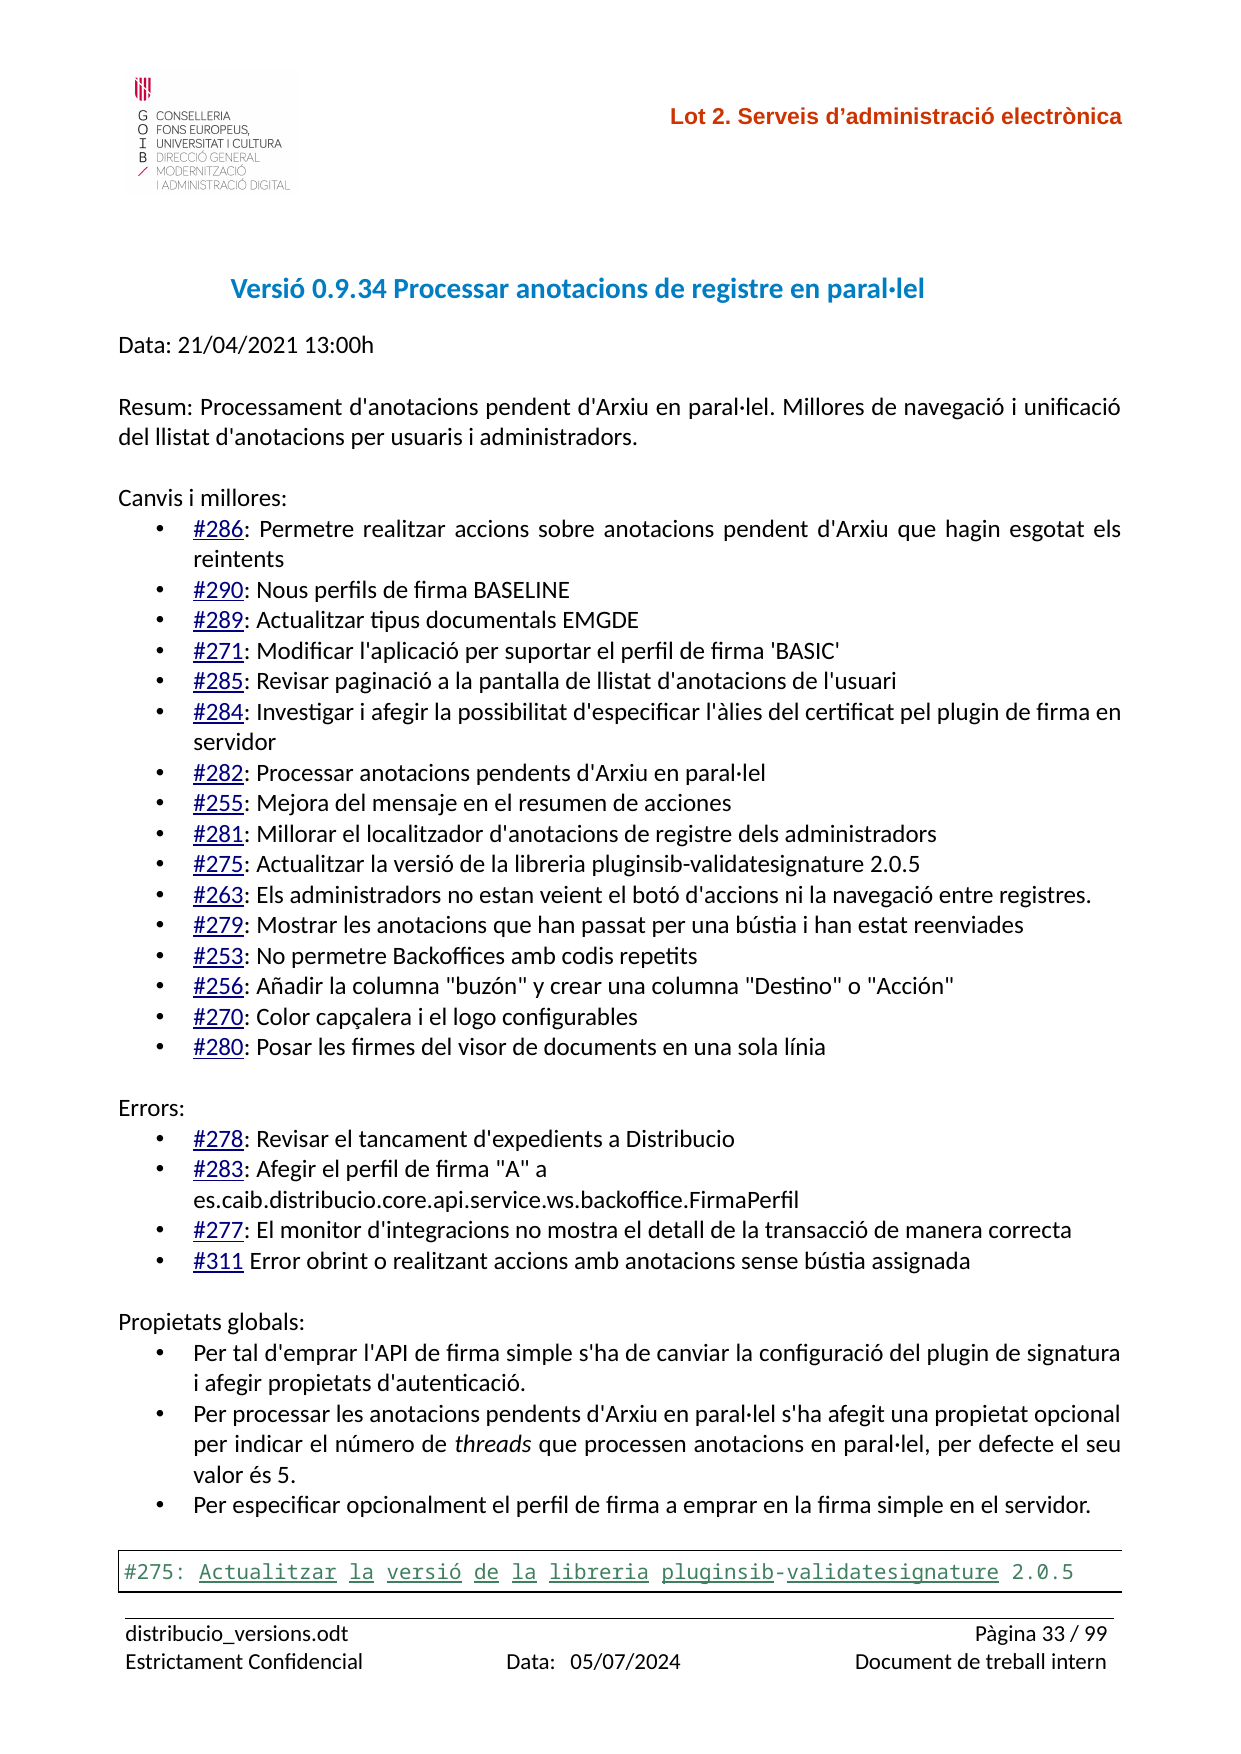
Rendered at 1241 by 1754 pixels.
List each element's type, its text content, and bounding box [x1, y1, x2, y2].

list #286: Permetre realitzar accions sobre anotacions pendent d'Arxiu que hagin esgotat els reintents [156, 513, 1122, 574]
list Per tal d'emprar l'API de firma simple s'ha de canviar la configuració del plugin de signatura i afegir propietats d'autenticació. [156, 1337, 1122, 1398]
list #271: Modificar l'aplicació per suportar el perfil de firma 'BASIC' [156, 635, 1122, 665]
list #290: Nous perfils de firma BASELINE [156, 574, 1122, 604]
text Errors: [118, 1093, 1122, 1123]
list #311 Error obrint o realitzant accions amb anotacions sense bústia assignada [156, 1245, 1122, 1276]
list #283: Afegir el perfil de firma "A" a es.caib.distribucio.core.api.service.ws.backoffice.FirmaPerfil [156, 1154, 1122, 1215]
list #280: Posar les firmes del visor de documents en una sola línia [156, 1032, 1122, 1062]
list Per especificar opcionalment el perfil de firma a emprar en la firma simple en el servidor. [156, 1489, 1122, 1520]
list #255: Mejora del mensaje en el resumen de acciones [156, 787, 1122, 818]
list #256: Añadir la columna "buzón" y crear una columna "Destino" o "Acción" [156, 971, 1122, 1001]
text Data: 21/04/2021 13:00h [118, 329, 1122, 360]
picture [126, 70, 299, 197]
list #270: Color capçalera i el logo configurables [156, 1001, 1122, 1032]
list #263: Els administradors no estan veient el botó d'accions ni la navegació entre registres. [156, 879, 1122, 909]
list #285: Revisar paginació a la pantalla de llistat d'anotacions de l'usuari [156, 665, 1122, 696]
list Per processar les anotacions pendents d'Arxiu en paral·lel s'ha afegit una propietat opcional per indicar el número de threads que processen anotacions en paral·lel, per defecte el seu valor és 5. [156, 1398, 1122, 1489]
list #289: Actualitzar tipus documentals EMGDE [156, 604, 1122, 635]
text Propietats globals: [118, 1306, 1122, 1337]
list #282: Processar anotacions pendents d'Arxiu en paral·lel [156, 757, 1122, 787]
list #281: Millorar el localitzador d'anotacions de registre dels administradors [156, 818, 1122, 848]
subtitle Versió 0.9.34 Processar anotacions de registre en paral·lel [153, 270, 1122, 306]
list #277: El monitor d'integracions no mostra el detall de la transacció de manera correcta [156, 1215, 1122, 1245]
list #279: Mostrar les anotacions que han passat per una bústia i han estat reenviades [156, 909, 1122, 940]
list #284: Investigar i afegir la possibilitat d'especificar l'àlies del certificat pel plugin de firma en servidor [156, 696, 1122, 757]
list #253: No permetre Backoffices amb codis repetits [156, 940, 1122, 971]
text Canvis i millores: [118, 482, 1122, 513]
list #275: Actualitzar la versió de la libreria pluginsib-validatesignature 2.0.5 [156, 848, 1122, 879]
list #278: Revisar el tancament d'expedients a Distribucio [156, 1123, 1122, 1154]
table_header #275: Actualitzar la versió de la libreria pluginsib-validatesignature 2.0.5 [119, 1551, 1122, 1591]
text Resum: Processament d'anotacions pendent d'Arxiu en paral·lel. Millores de navegació i unificació del llistat d'anotacions per usuaris i administradors. [118, 391, 1122, 452]
